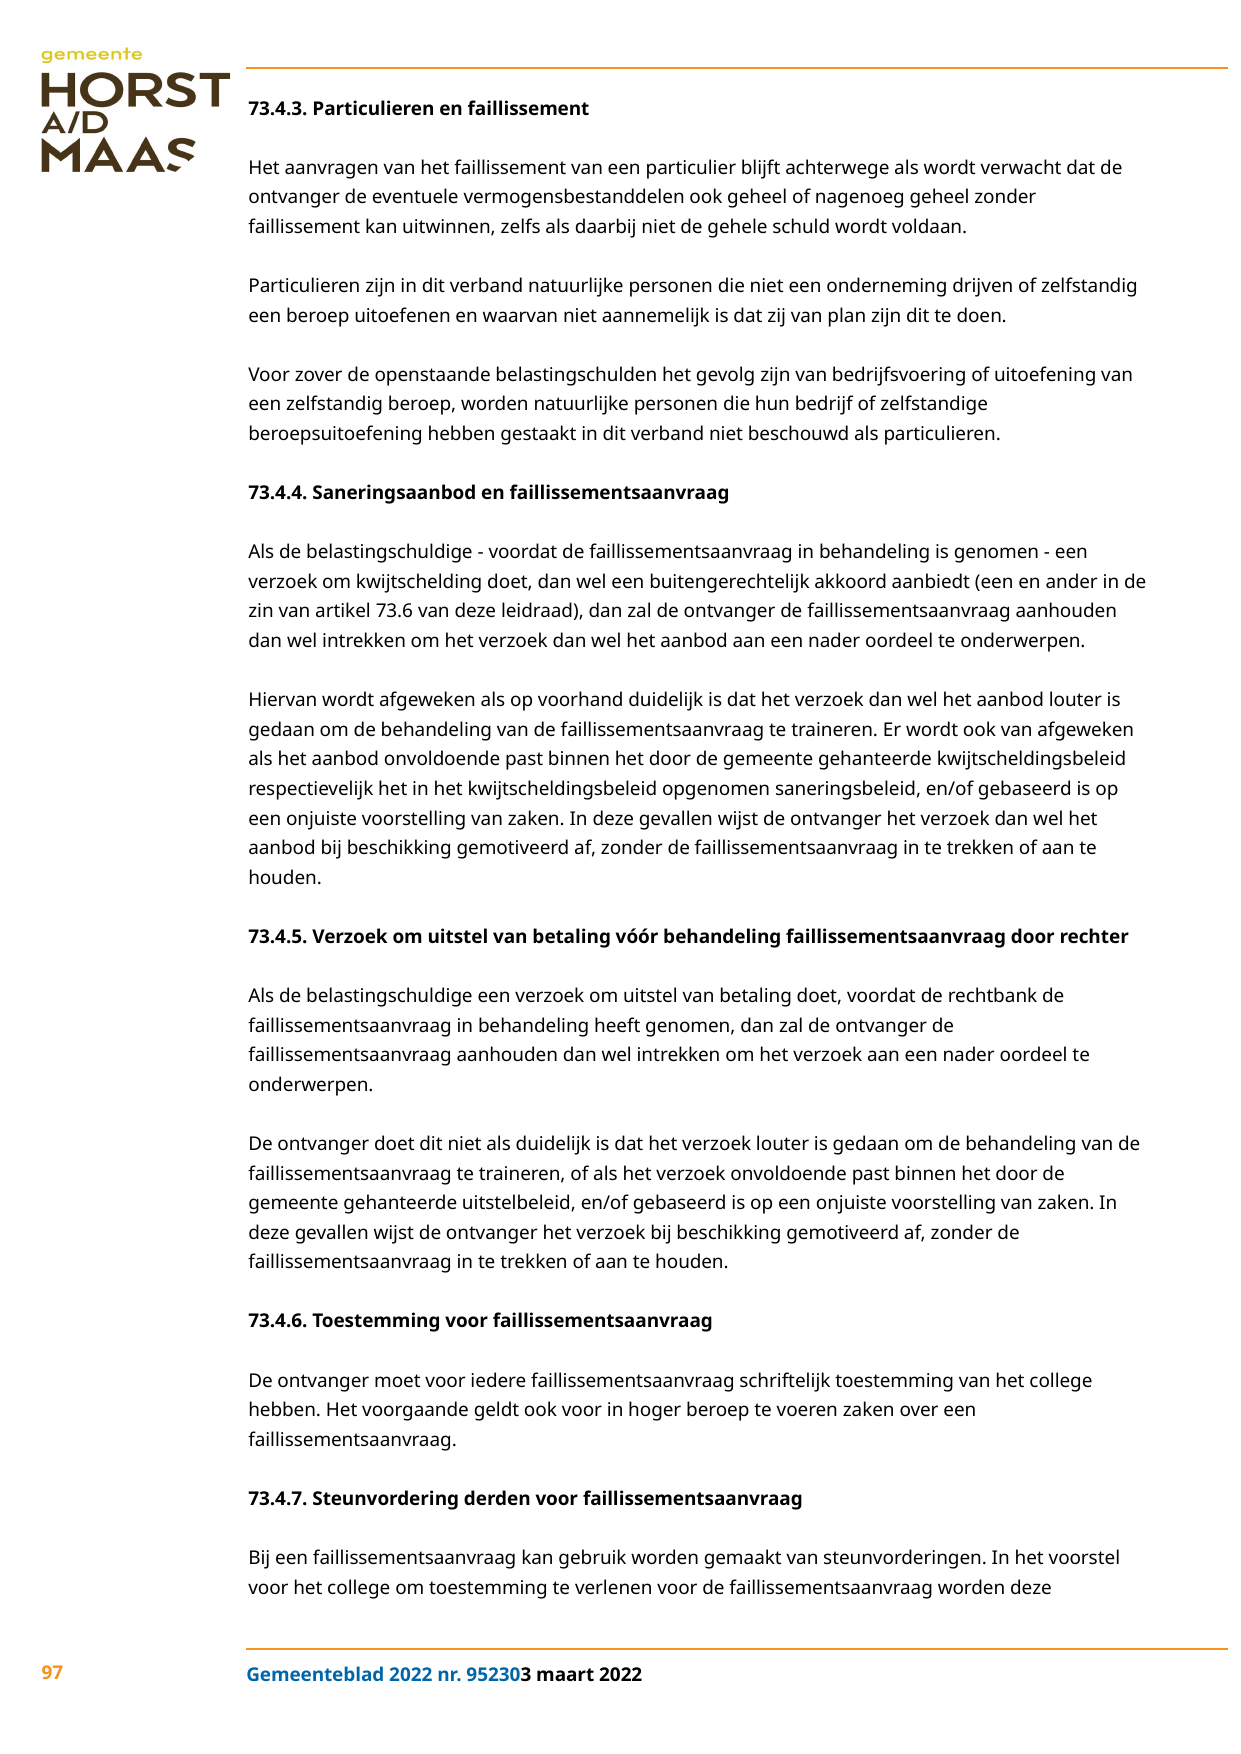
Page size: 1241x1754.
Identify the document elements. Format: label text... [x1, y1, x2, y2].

text 73.4.4. Saneringsaanbod en faillissementsaanvraag [248, 479, 1152, 505]
text De ontvanger doet dit niet als duidelijk is dat het verzoek louter is gedaan om de behandeling van de faillissementsaanvraag te traineren, of als het verzoek onvoldoende past binnen het door de gemeente gehanteerde uitstelbeleid, en/of gebaseerd is op een onjuiste voorstelling van zaken. In deze gevallen wijst de ontvanger het verzoek bij beschikking gemotiveerd af, zonder de faillissementsaanvraag in te trekken of aan te houden. [248, 1130, 1152, 1274]
text 73.4.7. Steunvordering derden voor faillissementsaanvraag [248, 1485, 1152, 1511]
text Voor zover de openstaande belastingschulden het gevolg zijn van bedrijfsvoering of uitoefening van een zelfstandig beroep, worden natuurlijke personen die hun bedrijf of zelfstandige beroepsuitoefening hebben gestaakt in dit verband niet beschouwd als particulieren. [248, 361, 1152, 446]
text 73.4.3. Particulieren en faillissement [248, 95, 1152, 121]
text Bij een faillissementsaanvraag kan gebruik worden gemaakt van steunvorderingen. In het voorstel voor het college om toestemming te verlenen voor de faillissementsaanvraag worden deze [248, 1544, 1152, 1600]
text Als de belastingschuldige een verzoek om uitstel van betaling doet, voordat de rechtbank de faillissementsaanvraag in behandeling heeft genomen, dan zal de ontvanger de faillissementsaanvraag aanhouden dan wel intrekken om het verzoek aan een nader oordeel te onderwerpen. [248, 982, 1152, 1097]
picture [41, 47, 231, 172]
text Particulieren zijn in dit verband natuurlijke personen die niet een onderneming drijven of zelfstandig een beroep uitoefenen en waarvan niet aannemelijk is dat zij van plan zijn dit te doen. [248, 272, 1152, 328]
text Het aanvragen van het faillissement van een particulier blijft achterwege als wordt verwacht dat de ontvanger de eventuele vermogensbestanddelen ook geheel of nagenoeg geheel zonder faillissement kan uitwinnen, zelfs als daarbij niet de gehele schuld wordt voldaan. [248, 154, 1152, 239]
text De ontvanger moet voor iedere faillissementsaanvraag schriftelijk toestemming van het college hebben. Het voorgaande geldt ook voor in hoger beroep te voeren zaken over een faillissementsaanvraag. [248, 1367, 1152, 1452]
text 73.4.5. Verzoek om uitstel van betaling vóór behandeling faillissementsaanvraag door rechter [248, 923, 1152, 949]
text Als de belastingschuldige - voordat de faillissementsaanvraag in behandeling is genomen - een verzoek om kwijtschelding doet, dan wel een buitengerechtelijk akkoord aanbiedt (een en ander in de zin van artikel 73.6 van deze leidraad), dan zal de ontvanger de faillissementsaanvraag aanhouden dan wel intrekken om het verzoek dan wel het aanbod aan een nader oordeel te onderwerpen. [248, 538, 1152, 653]
text Hiervan wordt afgeweken als op voorhand duidelijk is dat het verzoek dan wel het aanbod louter is gedaan om de behandeling van de faillissementsaanvraag te traineren. Er wordt ook van afgeweken als het aanbod onvoldoende past binnen het door de gemeente gehanteerde kwijtscheldingsbeleid respectievelijk het in het kwijtscheldingsbeleid opgenomen saneringsbeleid, en/of gebaseerd is op een onjuiste voorstelling van zaken. In deze gevallen wijst de ontvanger het verzoek dan wel het aanbod bij beschikking gemotiveerd af, zonder de faillissementsaanvraag in te trekken of aan te houden. [248, 686, 1152, 890]
text 73.4.6. Toestemming voor faillissementsaanvraag [248, 1308, 1152, 1333]
